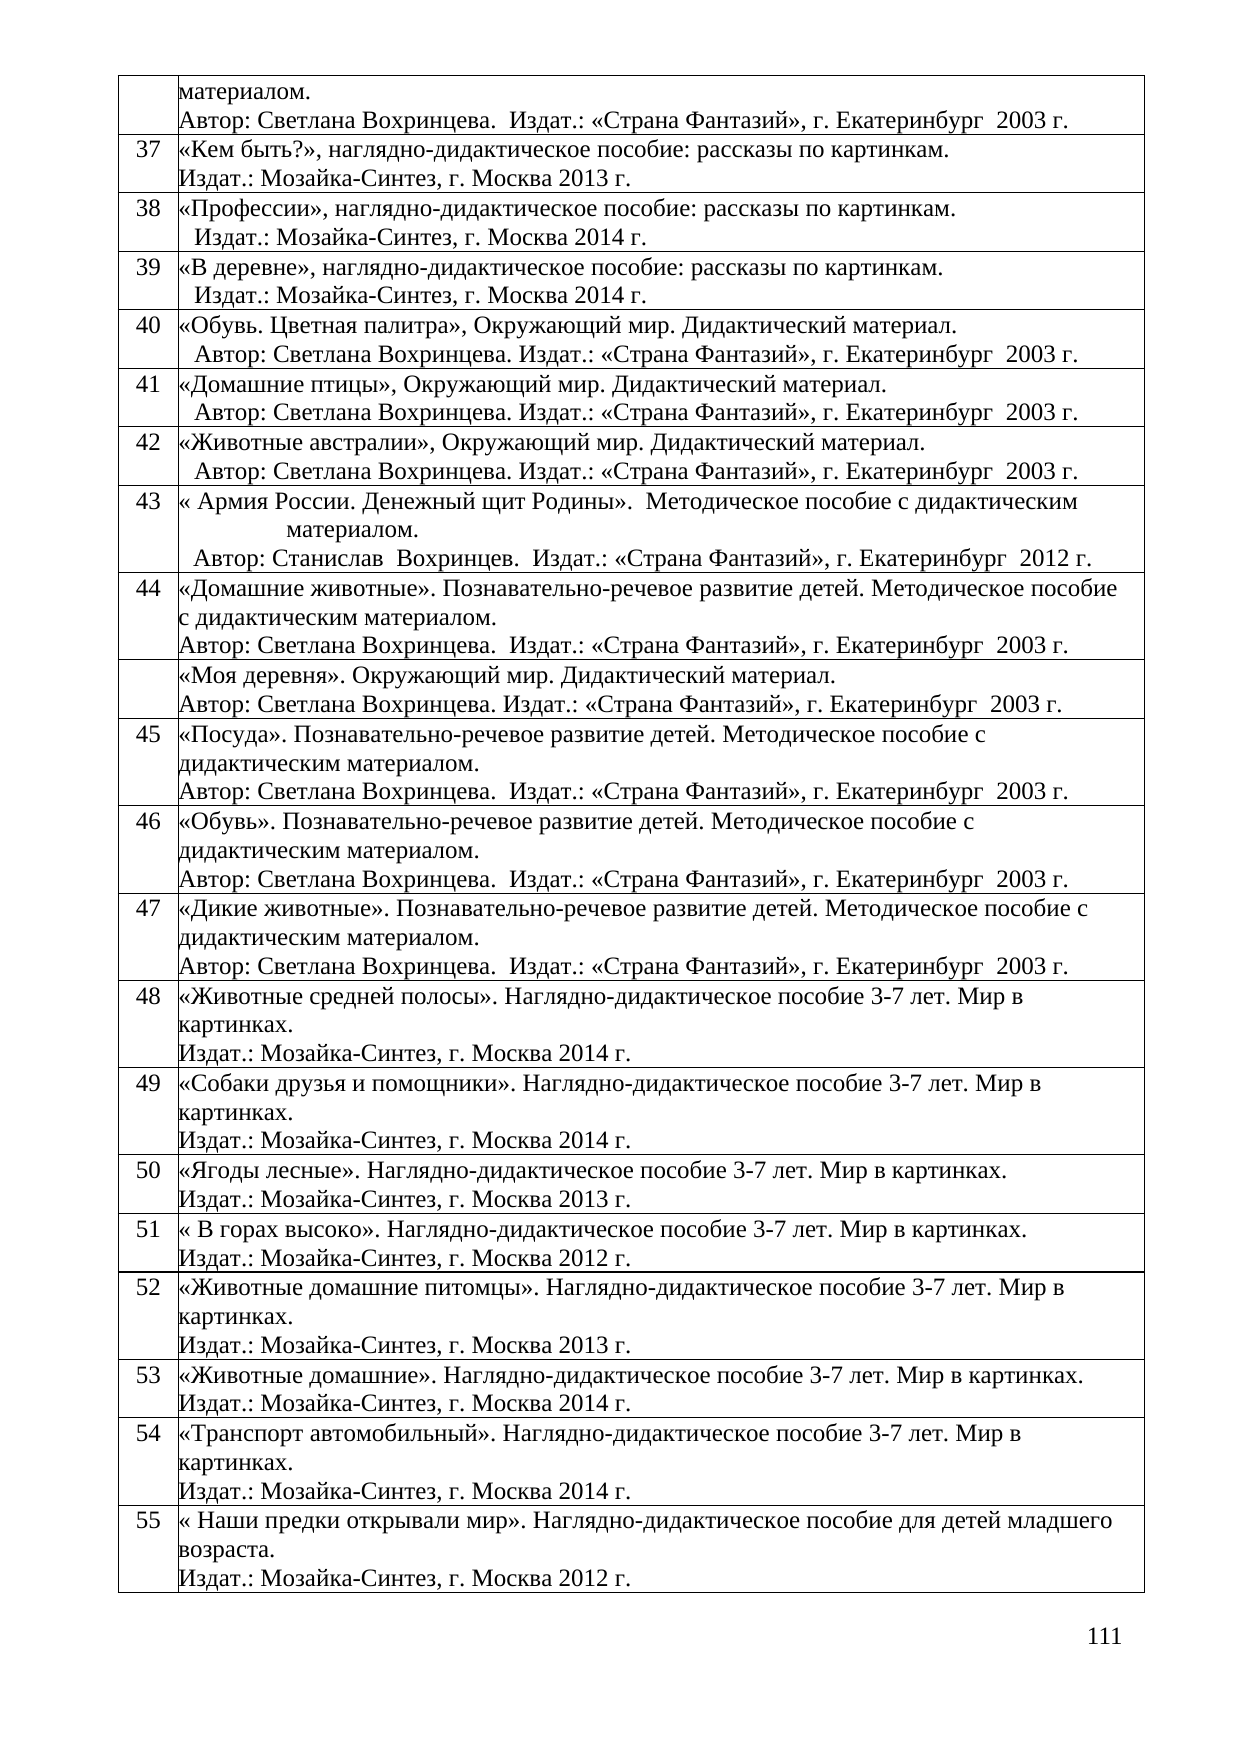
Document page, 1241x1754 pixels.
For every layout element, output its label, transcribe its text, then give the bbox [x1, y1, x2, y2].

table_cell «Профессии», наглядно-дидактическое пособие: рассказы по картинкам. Издат.: Мозайка-Синтез, г. Москва 2014 г. [179, 193, 1144, 251]
table_cell 50 [119, 1155, 178, 1213]
table_cell 42 [119, 427, 178, 485]
table_cell [119, 76, 178, 133]
table_cell «Обувь. Цветная палитра», Окружающий мир. Дидактический материал. Автор: Светлана Вохринцева. Издат.: «Страна Фантазий», г. Екатеринбург 2003 г. [179, 310, 1144, 368]
table_cell «В деревне», наглядно-дидактическое пособие: рассказы по картинкам. Издат.: Мозайка-Синтез, г. Москва 2014 г. [179, 252, 1144, 309]
table_cell 45 [119, 719, 178, 805]
table_cell 40 [119, 310, 178, 368]
table_cell 51 [119, 1214, 178, 1271]
table_cell 48 [119, 981, 178, 1067]
table_cell « В горах высоко». Наглядно-дидактическое пособие 3-7 лет. Мир в картинках. Издат.: Мозайка-Синтез, г. Москва 2012 г. [179, 1214, 1144, 1271]
table_cell [119, 660, 178, 718]
table_cell «Животные домашние питомцы». Наглядно-дидактическое пособие 3-7 лет. Мир в картинках. Издат.: Мозайка-Синтез, г. Москва 2013 г. [179, 1273, 1144, 1359]
table_cell «Транспорт автомобильный». Наглядно-дидактическое пособие 3-7 лет. Мир в картинках. Издат.: Мозайка-Синтез, г. Москва 2014 г. [179, 1418, 1144, 1504]
table_cell «Ягоды лесные». Наглядно-дидактическое пособие 3-7 лет. Мир в картинках. Издат.: Мозайка-Синтез, г. Москва 2013 г. [179, 1155, 1144, 1213]
table_cell «Обувь». Познавательно-речевое развитие детей. Методическое пособие с дидактическим материалом. Автор: Светлана Вохринцева. Издат.: «Страна Фантазий», г. Екатеринбург 2003 г. [179, 806, 1144, 892]
table_cell 53 [119, 1360, 178, 1417]
table_cell 47 [119, 894, 178, 980]
table_cell 41 [119, 369, 178, 426]
table_cell 43 [119, 486, 178, 572]
table_cell 52 [119, 1273, 178, 1359]
table_cell «Дикие животные». Познавательно-речевое развитие детей. Методическое пособие с дидактическим материалом. Автор: Светлана Вохринцева. Издат.: «Страна Фантазий», г. Екатеринбург 2003 г. [179, 894, 1144, 980]
table_cell «Животные домашние». Наглядно-дидактическое пособие 3-7 лет. Мир в картинках. Издат.: Мозайка-Синтез, г. Москва 2014 г. [179, 1360, 1144, 1417]
table_cell «Животные средней полосы». Наглядно-дидактическое пособие 3-7 лет. Мир в картинках. Издат.: Мозайка-Синтез, г. Москва 2014 г. [179, 981, 1144, 1067]
table_cell 46 [119, 806, 178, 892]
table_cell 54 [119, 1418, 178, 1504]
table_cell 39 [119, 252, 178, 309]
table_cell «Кем быть?», наглядно-дидактическое пособие: рассказы по картинкам. Издат.: Мозайка-Синтез, г. Москва 2013 г. [179, 135, 1144, 192]
table_cell «Моя деревня». Окружающий мир. Дидактический материал. Автор: Светлана Вохринцева. Издат.: «Страна Фантазий», г. Екатеринбург 2003 г. [179, 660, 1144, 718]
table_cell 55 [119, 1506, 178, 1592]
table_cell «Собаки друзья и помощники». Наглядно-дидактическое пособие 3-7 лет. Мир в картинках. Издат.: Мозайка-Синтез, г. Москва 2014 г. [179, 1068, 1144, 1154]
table_cell « Наши предки открывали мир». Наглядно-дидактическое пособие для детей младшего возраста. Издат.: Мозайка-Синтез, г. Москва 2012 г. [179, 1506, 1144, 1592]
table_cell « Армия России. Денежный щит Родины». Методическое пособие с дидактическим материалом. Автор: Станислав Вохринцев. Издат.: «Страна Фантазий», г. Екатеринбург 2012 г. [179, 486, 1144, 572]
table_cell «Домашние животные». Познавательно-речевое развитие детей. Методическое пособие с дидактическим материалом. Автор: Светлана Вохринцева. Издат.: «Страна Фантазий», г. Екатеринбург 2003 г. [179, 573, 1144, 659]
table_cell «Домашние птицы», Окружающий мир. Дидактический материал. Автор: Светлана Вохринцева. Издат.: «Страна Фантазий», г. Екатеринбург 2003 г. [179, 369, 1144, 426]
table_cell 37 [119, 135, 178, 192]
table_cell 49 [119, 1068, 178, 1154]
table_cell 44 [119, 573, 178, 659]
table_cell 38 [119, 193, 178, 251]
table_cell «Посуда». Познавательно-речевое развитие детей. Методическое пособие с дидактическим материалом. Автор: Светлана Вохринцева. Издат.: «Страна Фантазий», г. Екатеринбург 2003 г. [179, 719, 1144, 805]
table_cell материалом. Автор: Светлана Вохринцева. Издат.: «Страна Фантазий», г. Екатеринбург 2003 г. [179, 76, 1144, 133]
table_cell «Животные австралии», Окружающий мир. Дидактический материал. Автор: Светлана Вохринцева. Издат.: «Страна Фантазий», г. Екатеринбург 2003 г. [179, 427, 1144, 485]
